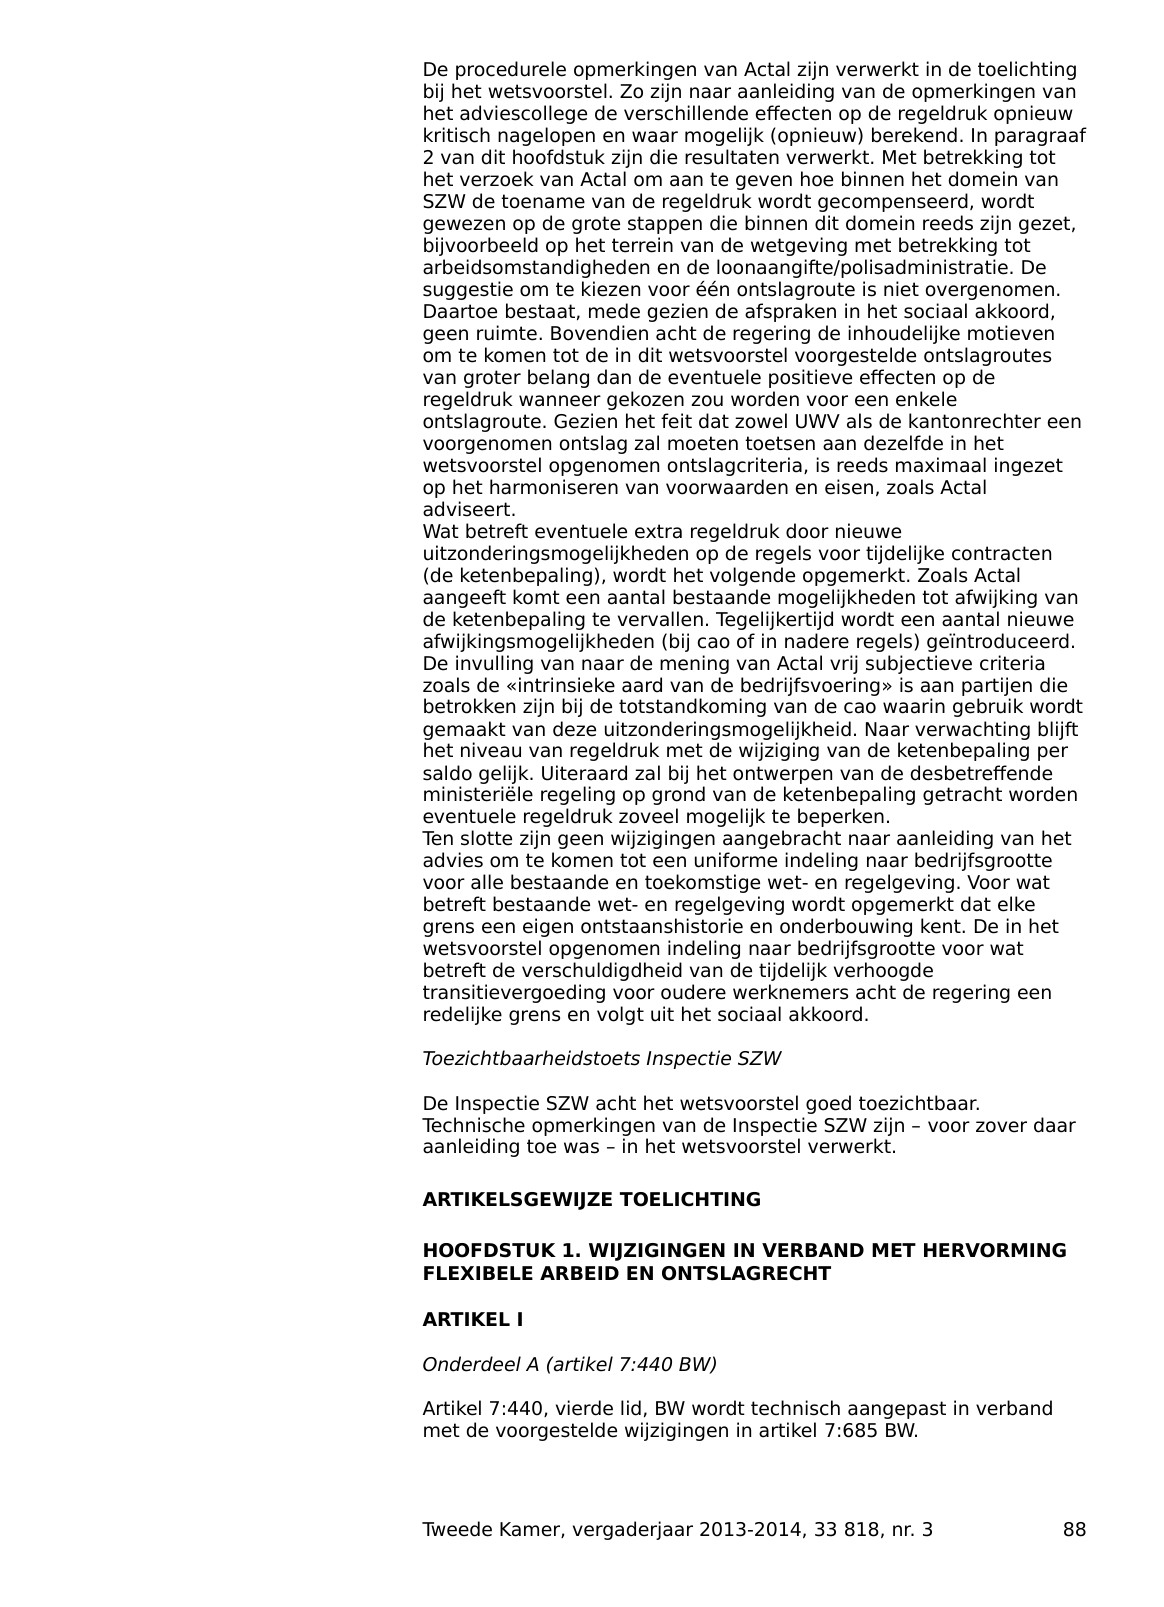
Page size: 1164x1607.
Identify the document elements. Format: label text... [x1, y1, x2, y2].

subtitle Onderdeel A (artikel 7:440 BW) [422, 1353, 1087, 1376]
text De procedurele opmerkingen van Actal zijn verwerkt in de toelichting bij het wetsvoorstel. Zo zijn naar aanleiding van de opmerkingen van het adviescollege de verschillende effecten op de regeldruk opnieuw kritisch nagelopen en waar mogelijk (opnieuw) berekend. In paragraaf 2 van dit hoofdstuk zijn die resultaten verwerkt. Met betrekking tot het verzoek van Actal om aan te geven hoe binnen het domein van SZW de toename van de regeldruk wordt gecompenseerd, wordt gewezen op de grote stappen die binnen dit domein reeds zijn gezet, bijvoorbeeld op het terrein van de wetgeving met betrekking tot arbeidsomstandigheden en de loonaangifte/polisadministratie. De suggestie om te kiezen voor één ontslagroute is niet overgenomen. Daartoe bestaat, mede gezien de afspraken in het sociaal akkoord, geen ruimte. Bovendien acht de regering de inhoudelijke motieven om te komen tot de in dit wetsvoorstel voorgestelde ontslagroutes van groter belang dan de eventuele positieve effecten op de regeldruk wanneer gekozen zou worden voor een enkele ontslagroute. Gezien het feit dat zowel UWV als de kantonrechter een voorgenomen ontslag zal moeten toetsen aan dezelfde in het wetsvoorstel opgenomen ontslagcriteria, is reeds maximaal ingezet op het harmoniseren van voorwaarden en eisen, zoals Actal adviseert. [422, 59, 1087, 521]
text Ten slotte zijn geen wijzigingen aangebracht naar aanleiding van het advies om te komen tot een uniforme indeling naar bedrijfsgrootte voor alle bestaande en toekomstige wet- en regelgeving. Voor wat betreft bestaande wet- en regelgeving wordt opgemerkt dat elke grens een eigen ontstaanshistorie en onderbouwing kent. De in het wetsvoorstel opgenomen indeling naar bedrijfsgrootte voor wat betreft de verschuldigdheid van de tijdelijk verhoogde transitievergoeding voor oudere werknemers acht de regering een redelijke grens en volgt uit het sociaal akkoord. [422, 828, 1087, 1026]
text Artikel 7:440, vierde lid, BW wordt technisch aangepast in verband met de voorgestelde wijzigingen in artikel 7:685 BW. [422, 1398, 1087, 1442]
subtitle ARTIKEL I [422, 1309, 1087, 1331]
subtitle Toezichtbaarheidstoets Inspectie SZW [422, 1048, 1087, 1070]
subtitle ARTIKELSGEWIJZE TOELICHTING [422, 1188, 1087, 1210]
subtitle HOOFDSTUK 1. WIJZIGINGEN IN VERBAND MET HERVORMING FLEXIBELE ARBEID EN ONTSLAGRECHT [422, 1240, 1087, 1284]
text Wat betreft eventuele extra regeldruk door nieuwe uitzonderingsmogelijkheden op de regels voor tijdelijke contracten (de ketenbepaling), wordt het volgende opgemerkt. Zoals Actal aangeeft komt een aantal bestaande mogelijkheden tot afwijking van de ketenbepaling te vervallen. Tegelijkertijd wordt een aantal nieuwe afwijkingsmogelijkheden (bij cao of in nadere regels) geïntroduceerd. De invulling van naar de mening van Actal vrij subjectieve criteria zoals de «intrinsieke aard van de bedrijfsvoering» is aan partijen die betrokken zijn bij de totstandkoming van de cao waarin gebruik wordt gemaakt van deze uitzonderingsmogelijkheid. Naar verwachting blijft het niveau van regeldruk met de wijziging van de ketenbepaling per saldo gelijk. Uiteraard zal bij het ontwerpen van de desbetreffende ministeriële regeling op grond van de ketenbepaling getracht worden eventuele regeldruk zoveel mogelijk te beperken. [422, 521, 1087, 828]
text De Inspectie SZW acht het wetsvoorstel goed toezichtbaar. Technische opmerkingen van de Inspectie SZW zijn – voor zover daar aanleiding toe was – in het wetsvoorstel verwerkt. [422, 1092, 1087, 1158]
